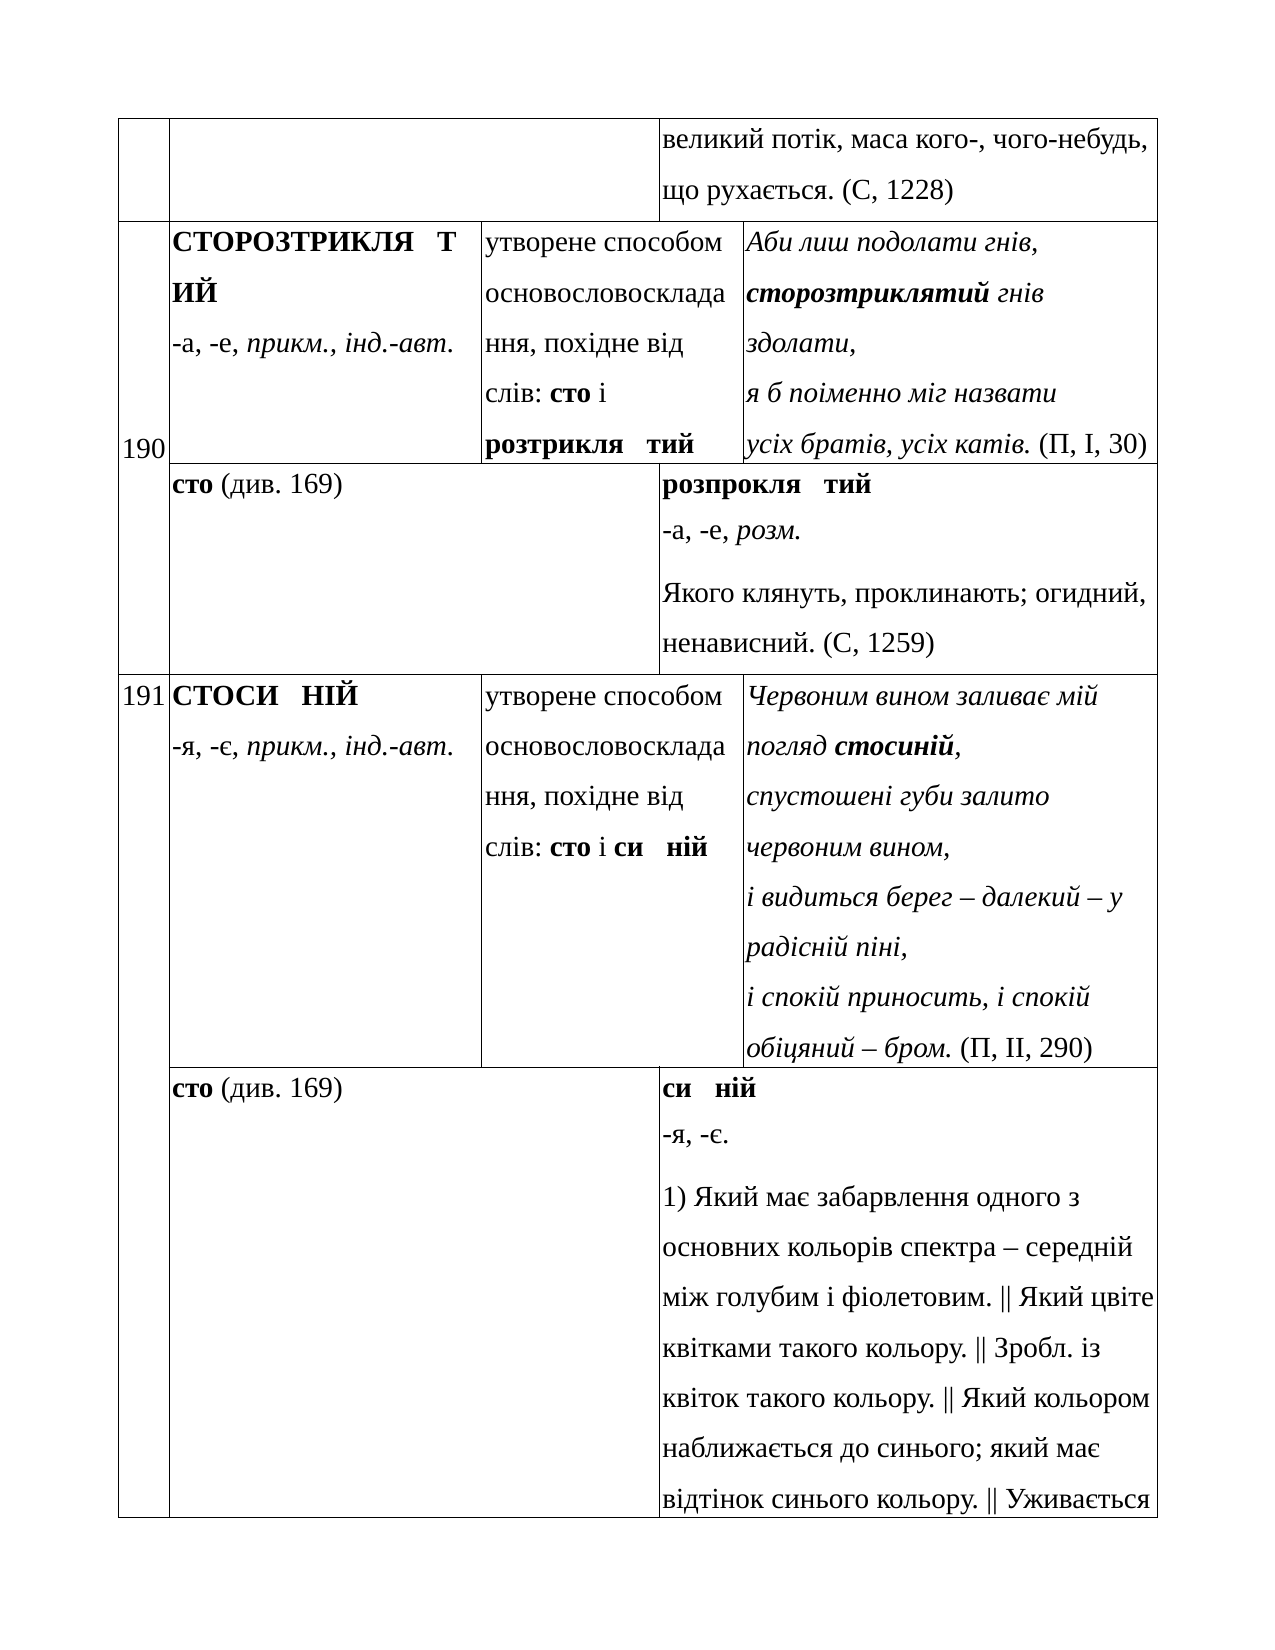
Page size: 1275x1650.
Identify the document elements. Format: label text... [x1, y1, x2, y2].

table_cell Сторозтриклятий -а, -е, прикм., інд.-авт. [170, 222, 481, 462]
table_cell 191 [119, 675, 169, 1517]
table_cell [119, 119, 169, 221]
table_cell сто (див. 169) [170, 1068, 659, 1517]
table_cell сто (див. 169) [170, 464, 659, 674]
table_cell Червоним вином заливає мій погляд стосиній, спустошені губи залито червоним вином, і видиться берег – далекий – у радісній піні, і спокій приносить, і спокій обіцяний – бром. (П, ІІ, 290) [744, 675, 1157, 1066]
table_cell розпроклятий -а, -е, розм. Якого клянуть, проклинають; огидний, ненависний. (С, 1259) [660, 464, 1157, 674]
table_cell [170, 119, 659, 221]
table_cell синій -я, -є. 1) Який має забарвлення одного з основних кольорів спектра – середній між голубим і фіолетовим. || Який цвіте квітками такого кольору. || Зробл. із квіток такого кольору. || Який кольором наближається до синього; який має відтінок синього кольору. || Уживається [660, 1068, 1157, 1517]
table_cell Стосиній -я, -є, прикм., інд.-авт. [170, 675, 481, 1066]
table_cell великий потік, маса кого-, чого-небудь, що рухається. (С, 1228) [660, 119, 1157, 221]
table_cell Аби лиш подолати гнів, сторозтриклятий гнів здолати, я б поіменно міг назвати усіх братів, усіх катів. (П, І, 30) [744, 222, 1157, 462]
table_cell утворене способом основословоскладання, похідне від слів: сто і синій [482, 675, 743, 1066]
table_cell 190 [119, 222, 169, 674]
table_cell утворене способом основословоскладання, похідне від слів: сто і розтриклятий [482, 222, 743, 462]
